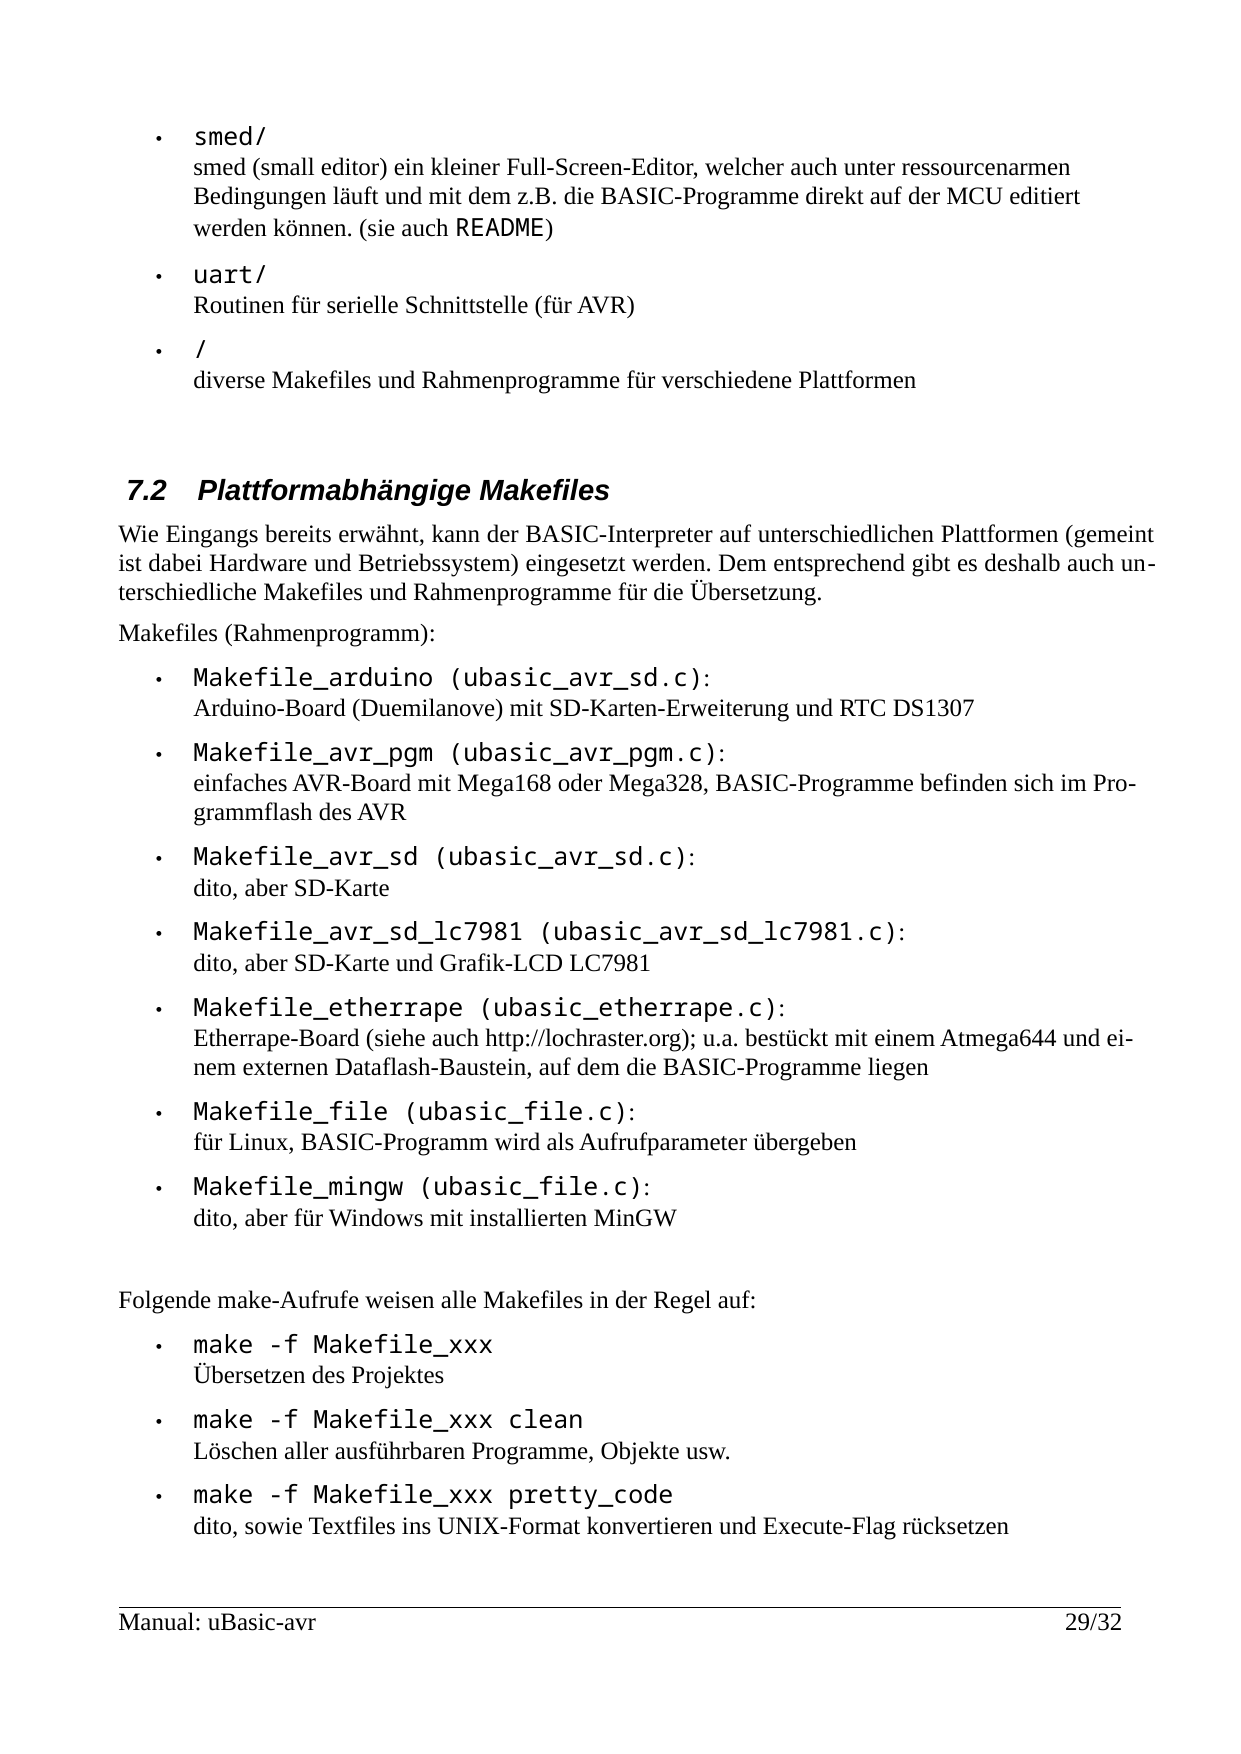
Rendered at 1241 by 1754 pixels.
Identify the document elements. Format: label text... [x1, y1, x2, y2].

text Makefiles (Rahmenprogramm): [118, 618, 1156, 647]
list Makefile_etherrape (ubasic_etherrape.c): Etherrape-Board (siehe auch http://lochraster.org); u.a. bestückt mit einem Atmega644 und ei­nem externen Dataflash-Baustein, auf dem die BASIC-Programme liegen [156, 989, 1156, 1081]
subtitle Plattformabhängige Makefiles [118, 473, 1156, 507]
list make -f Makefile_xxx pretty_code dito, sowie Textfiles ins UNIX-Format konvertieren und Execute-Flag rücksetzen [156, 1477, 1156, 1540]
list Makefile_mingw (ubasic_file.c): dito, aber für Windows mit installierten MinGW [156, 1168, 1156, 1231]
list smed/ smed (small editor) ein kleiner Full-Screen-Editor, welcher auch unter ressourcenarmen Bedingungen läuft und mit dem z.B. die BASIC-Programme direkt auf der MCU editiert werden können. (sie auch README) [156, 118, 1156, 244]
text Wie Eingangs bereits erwähnt, kann der BASIC-Interpreter auf unterschiedlichen Plattformen (gemeint ist dabei Hardware und Betriebssystem) eingesetzt werden. Dem entsprechend gibt es deshalb auch un­terschiedliche Makefiles und Rahmenprogramme für die Übersetzung. [118, 519, 1156, 605]
list make -f Makefile_xxx Übersetzen des Projektes [156, 1326, 1156, 1389]
list uart/ Routinen für serielle Schnittstelle (für AVR) [156, 256, 1156, 319]
text Folgende make-Aufrufe weisen alle Makefiles in der Regel auf: [118, 1285, 1156, 1314]
list make -f Makefile_xxx clean Löschen aller ausführbaren Programme, Objekte usw. [156, 1402, 1156, 1464]
list Makefile_avr_pgm (ubasic_avr_pgm.c): einfaches AVR-Board mit Mega168 oder Mega328, BASIC-Programme befinden sich im Pro­grammflash des AVR [156, 734, 1156, 826]
list Makefile_avr_sd (ubasic_avr_sd.c): dito, aber SD-Karte [156, 838, 1156, 901]
list Makefile_avr_sd_lc7981 (ubasic_avr_sd_lc7981.c): dito, aber SD-Karte und Grafik-LCD LC7981 [156, 914, 1156, 977]
list Makefile_file (ubasic_file.c): für Linux, BASIC-Programm wird als Aufrufparameter übergeben [156, 1093, 1156, 1156]
list Makefile_arduino (ubasic_avr_sd.c): Arduino-Board (Duemilanove) mit SD-Karten-Erweiterung und RTC DS1307 [156, 659, 1156, 722]
list / diverse Makefiles und Rahmenprogramme für verschiedene Plattformen [156, 332, 1156, 394]
